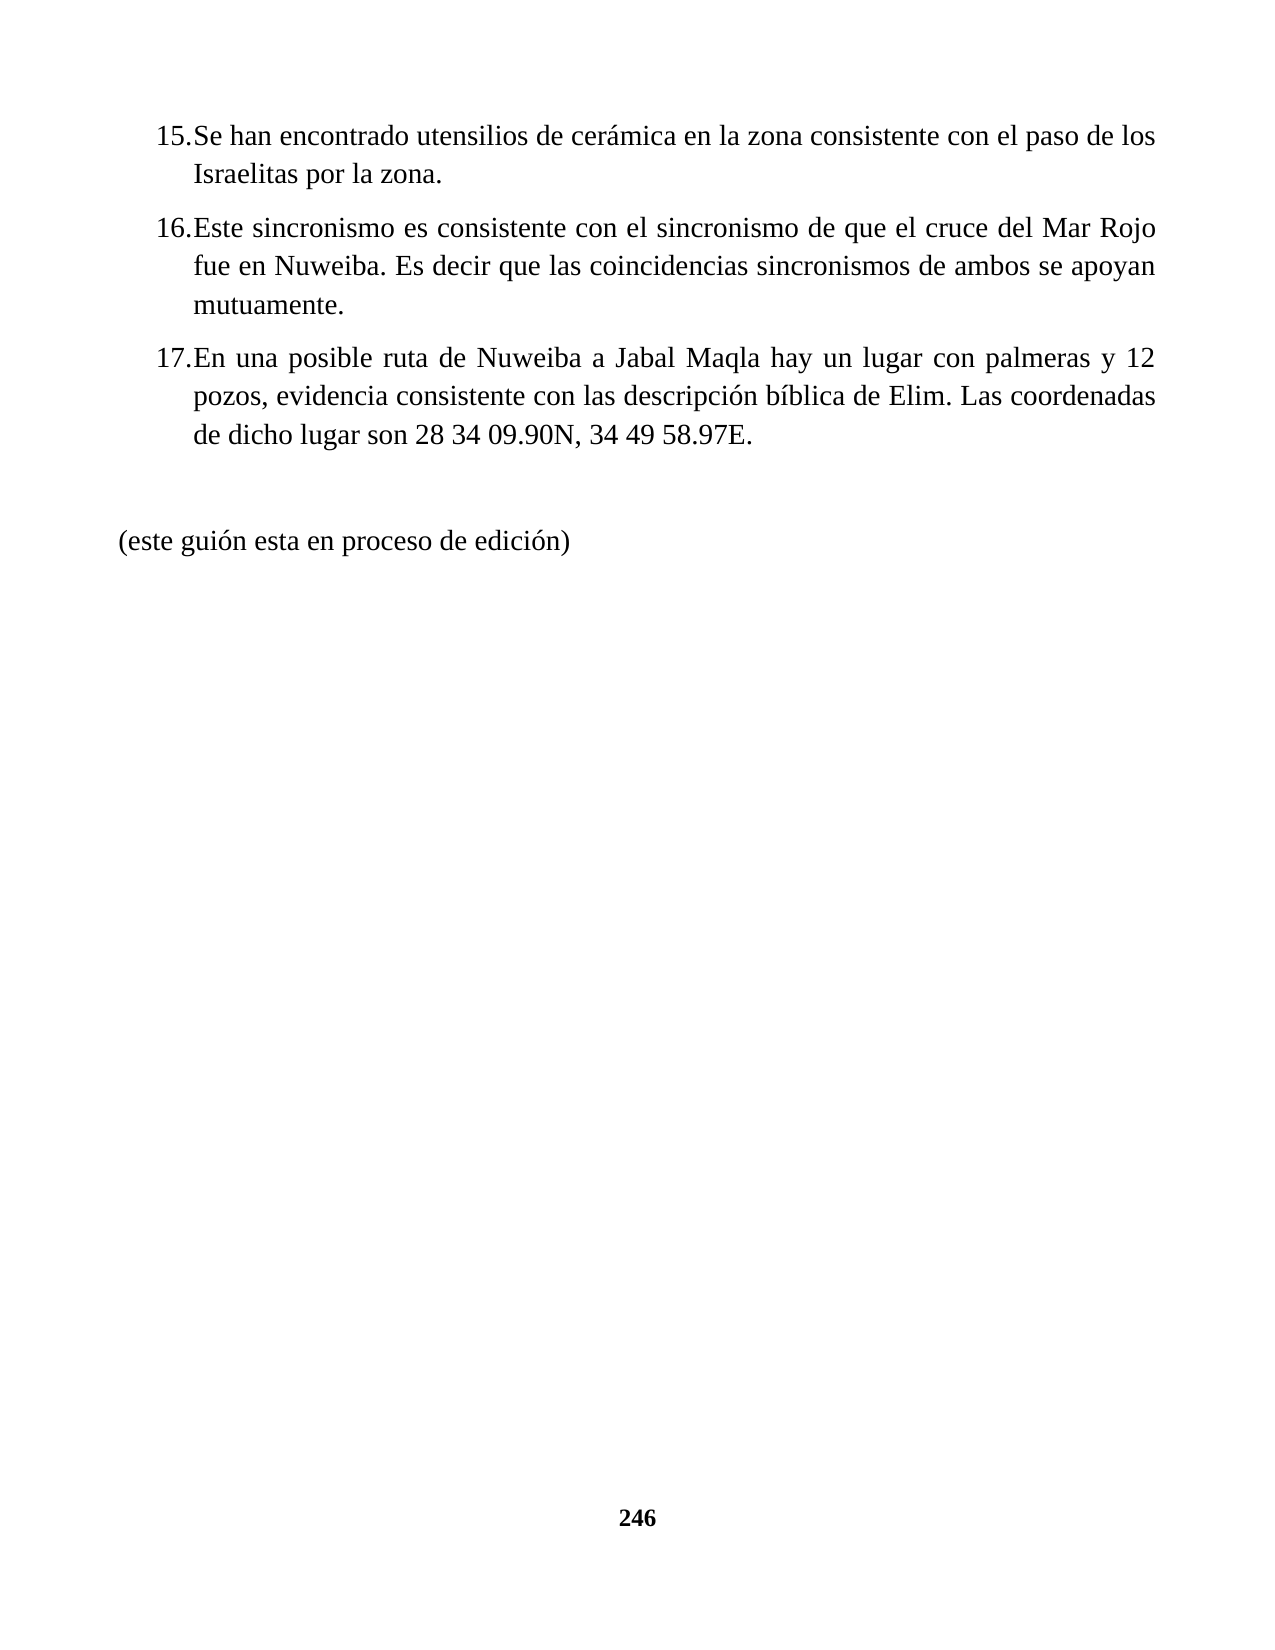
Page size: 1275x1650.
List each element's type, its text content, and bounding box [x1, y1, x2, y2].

text (este guión esta en proceso de edición) [118, 523, 1157, 557]
list En una posible ruta de Nuweiba a Jabal Maqla hay un lugar con palmeras y 12 pozos, evidencia consistente con las descripción bíblica de Elim. Las coordenadas de dicho lugar son 28 34 09.90N, 34 49 58.97E. [156, 340, 1157, 451]
list Este sincronismo es consistente con el sincronismo de que el cruce del Mar Rojo fue en Nuweiba. Es decir que las coincidencias sincronismos de ambos se apoyan mutuamente. [156, 210, 1157, 320]
list Se han encontrado utensilios de cerámica en la zona consistente con el paso de los Israelitas por la zona. [156, 118, 1157, 190]
